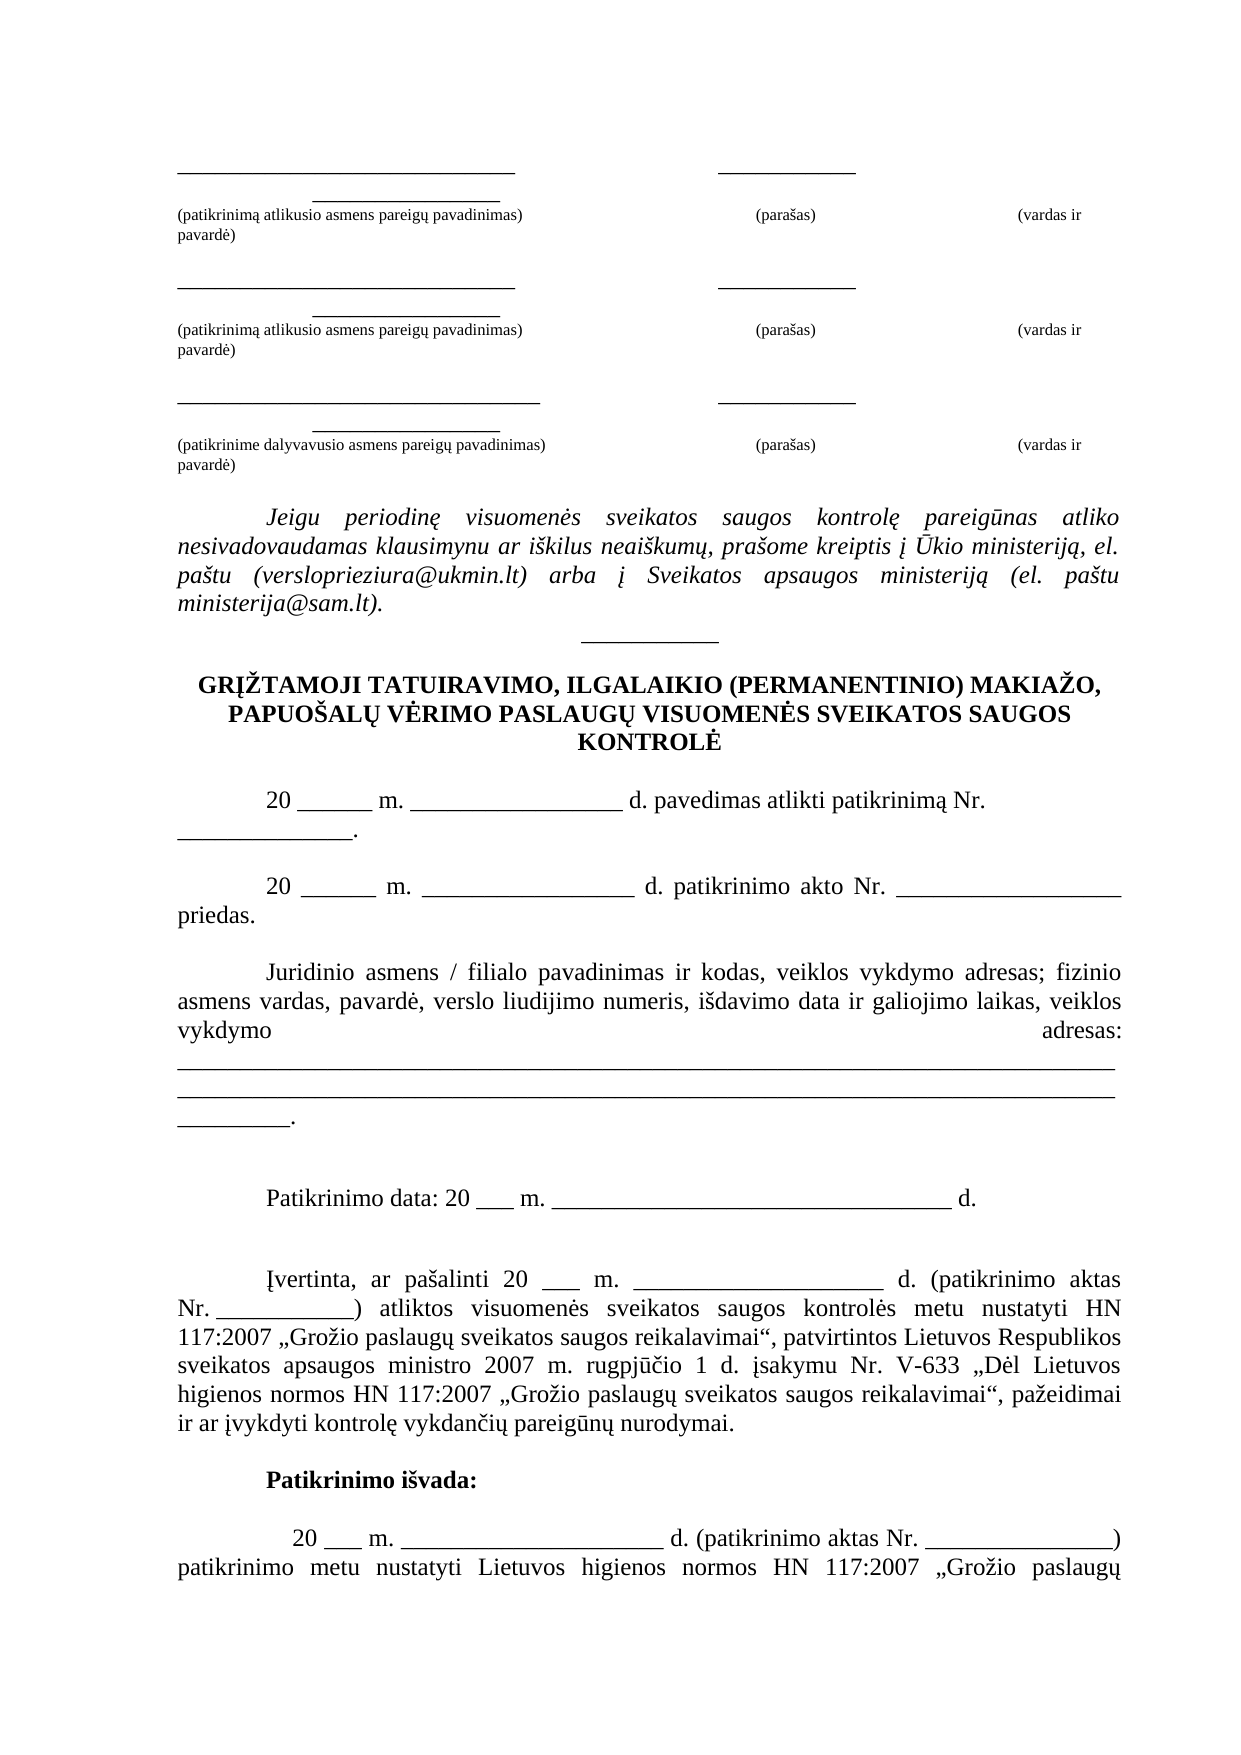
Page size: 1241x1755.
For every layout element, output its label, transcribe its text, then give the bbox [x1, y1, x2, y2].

text (patikrinime dalyvavusio asmens pareigų pavadinimas) (parašas) (vardas ir pavardė) [177, 435, 1122, 473]
text  20 ___ m. _____________________ d. (patikrinimo aktas Nr. _______________) patikrinimo metu nustatyti Lietuvos higienos normos HN 117:2007 „Grožio paslaugų [177, 1523, 1122, 1581]
text ___________________________ ___________ _______________ [177, 148, 1122, 205]
text (patikrinimą atlikusio asmens pareigų pavadinimas) (parašas) (vardas ir pavardė) [177, 320, 1122, 358]
text ___________________________ ___________ _______________ [177, 263, 1122, 320]
text ___________ [177, 617, 1122, 646]
text 20 ______ m. _________________ d. pavedimas atlikti patikrinimą Nr. ______________. [177, 785, 1122, 842]
text (patikrinimą atlikusio asmens pareigų pavadinimas) (parašas) (vardas ir pavardė) [177, 205, 1122, 243]
text Patikrinimo išvada: [177, 1466, 1122, 1494]
text _____________________________ ___________ _______________ [177, 378, 1122, 435]
text Jeigu periodinę visuomenės sveikatos saugos kontrolę pareigūnas atliko nesivadovaudamas klausimynu ar iškilus neaiškumų, prašome kreiptis į Ūkio ministeriją, el. paštu (versloprieziura@ukmin.lt) arba į Sveikatos apsaugos ministeriją (el. paštu ministerija@sam.lt). [177, 502, 1122, 617]
text GRĮŽTAMOJI TATUIRAVIMO, ILGALAIKIO (PERMANENTINIO) MAKIAŽO, PAPUOŠALŲ VĖRIMO PASLAUGŲ VISUOMENĖS SVEIKATOS SAUGOS KONTROLĖ [177, 670, 1122, 756]
text Juridinio asmens / filialo pavadinimas ir kodas, veiklos vykdymo adresas; fizinio asmens vardas, pavardė, verslo liudijimo numeris, išdavimo data ir galiojimo laikas, veiklos vykdymo adresas: _______________________________________________________________________________________________________________________________________________________________. [177, 957, 1122, 1130]
text Patikrinimo data: 20 ___ m. ________________________________ d. [177, 1183, 1122, 1212]
text Įvertinta, ar pašalinti 20 ___ m. ____________________ d. (patikrinimo aktas Nr. ___________) atliktos visuomenės sveikatos saugos kontrolės metu nustatyti HN 117:2007 „Grožio paslaugų sveikatos saugos reikalavimai“, patvirtintos Lietuvos Respublikos sveikatos apsaugos ministro 2007 m. rugpjūčio 1 d. įsakymu Nr. V-633 „Dėl Lietuvos higienos normos HN 117:2007 „Grožio paslaugų sveikatos saugos reikalavimai“, pažeidimai ir ar įvykdyti kontrolę vykdančių pareigūnų nurodymai. [177, 1264, 1122, 1437]
text 20 ______ m. _________________ d. patikrinimo akto Nr. __________________ priedas. [177, 871, 1122, 929]
